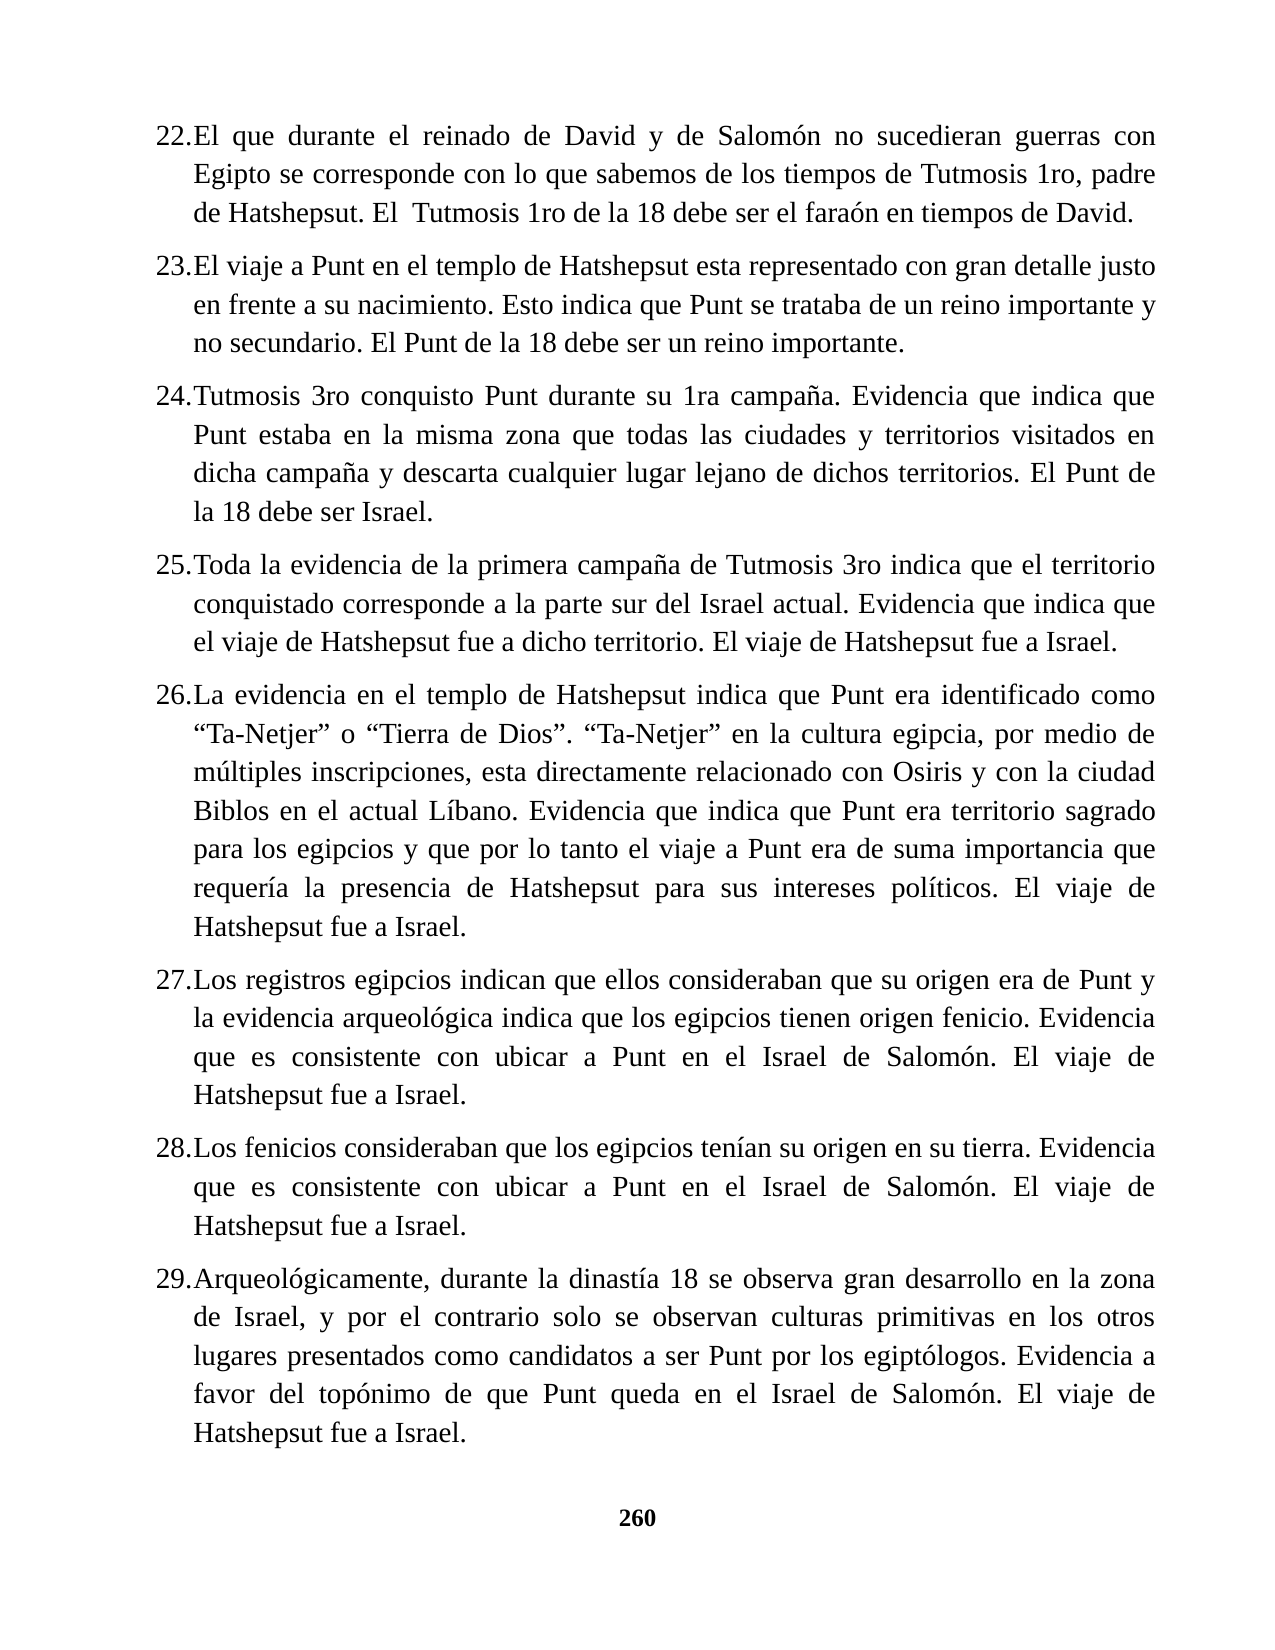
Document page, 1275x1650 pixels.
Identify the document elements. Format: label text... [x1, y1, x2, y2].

list La evidencia en el templo de Hatshepsut indica que Punt era identificado como “Ta-Netjer” o “Tierra de Dios”. “Ta-Netjer” en la cultura egipcia, por medio de múltiples inscripciones, esta directamente relacionado con Osiris y con la ciudad Biblos en el actual Líbano. Evidencia que indica que Punt era territorio sagrado para los egipcios y que por lo tanto el viaje a Punt era de suma importancia que requería la presencia de Hatshepsut para sus intereses políticos. El viaje de Hatshepsut fue a Israel. [156, 677, 1157, 942]
list El que durante el reinado de David y de Salomón no sucedieran guerras con Egipto se corresponde con lo que sabemos de los tiempos de Tutmosis 1ro, padre de Hatshepsut. El Tutmosis 1ro de la 18 debe ser el faraón en tiempos de David. [156, 118, 1157, 229]
list Tutmosis 3ro conquisto Punt durante su 1ra campaña. Evidencia que indica que Punt estaba en la misma zona que todas las ciudades y territorios visitados en dicha campaña y descarta cualquier lugar lejano de dichos territorios. El Punt de la 18 debe ser Israel. [156, 378, 1157, 528]
list Los registros egipcios indican que ellos consideraban que su origen era de Punt y la evidencia arqueológica indica que los egipcios tienen origen fenicio. Evidencia que es consistente con ubicar a Punt en el Israel de Salomón. El viaje de Hatshepsut fue a Israel. [156, 962, 1157, 1111]
list Toda la evidencia de la primera campaña de Tutmosis 3ro indica que el territorio conquistado corresponde a la parte sur del Israel actual. Evidencia que indica que el viaje de Hatshepsut fue a dicho territorio. El viaje de Hatshepsut fue a Israel. [156, 547, 1157, 658]
list Arqueológicamente, durante la dinastía 18 se observa gran desarrollo en la zona de Israel, y por el contrario solo se observan culturas primitivas en los otros lugares presentados como candidatos a ser Punt por los egiptólogos. Evidencia a favor del topónimo de que Punt queda en el Israel de Salomón. El viaje de Hatshepsut fue a Israel. [156, 1261, 1157, 1448]
list El viaje a Punt en el templo de Hatshepsut esta representado con gran detalle justo en frente a su nacimiento. Esto indica que Punt se trataba de un reino importante y no secundario. El Punt de la 18 debe ser un reino importante. [156, 248, 1157, 359]
list Los fenicios consideraban que los egipcios tenían su origen en su tierra. Evidencia que es consistente con ubicar a Punt en el Israel de Salomón. El viaje de Hatshepsut fue a Israel. [156, 1131, 1157, 1241]
